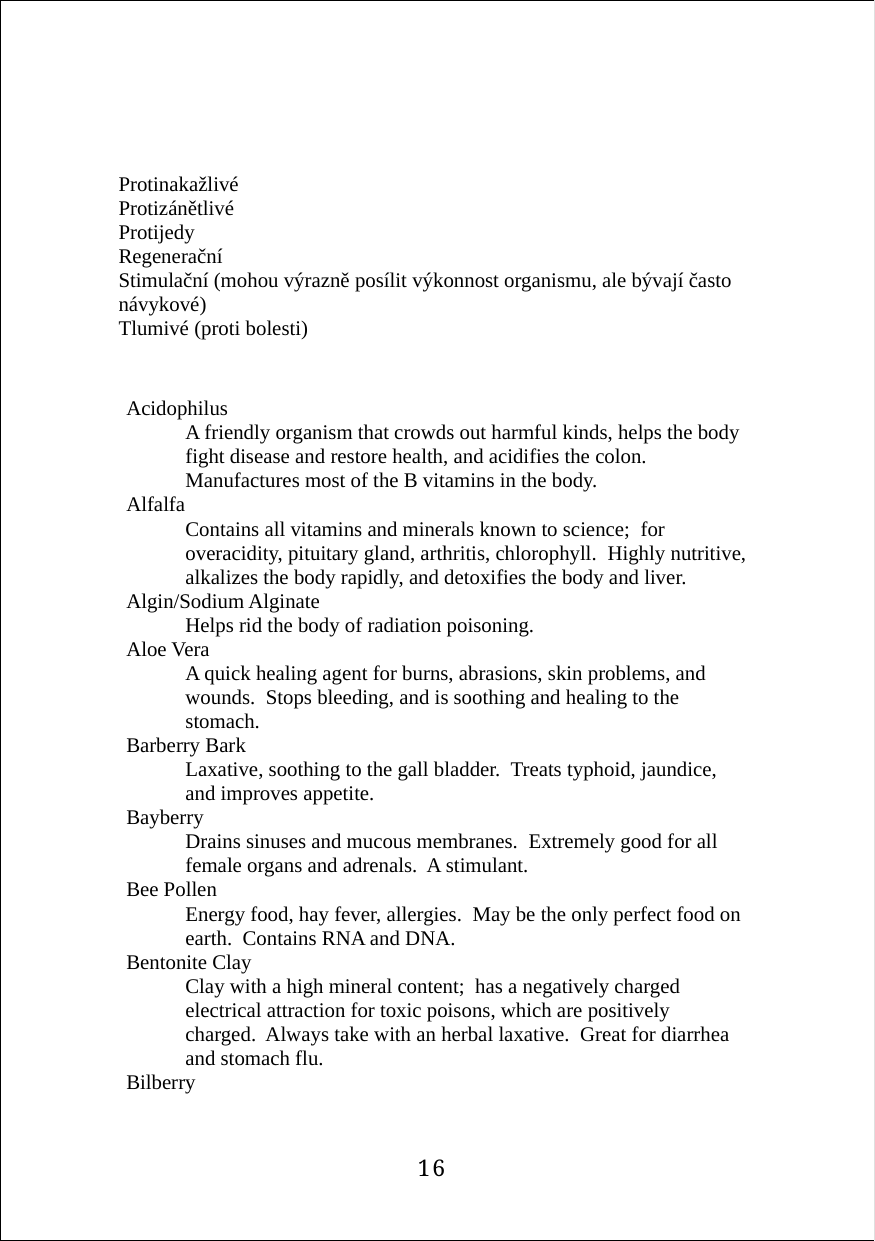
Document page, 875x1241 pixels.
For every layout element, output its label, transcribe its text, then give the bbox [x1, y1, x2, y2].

text Tlumivé (proti bolesti) [118, 316, 756, 340]
text Regenerační [118, 244, 756, 268]
table_header Acidophilus A friendly organism that crowds out harmful kinds, helps the body fight disease and restore health, and acidifies the colon. Manufactures most of the B vitamins in the body. Alfalfa Contains all vitamins and minerals known to science; for overacidity, pituitary gland, arthritis, chlorophyll. Highly nutritive, alkalizes the body rapidly, and detoxifies the body and liver. Algin/Sodium Alginate Helps rid the body of radiation poisoning. Aloe Vera A quick healing agent for burns, abrasions, skin problems, and wounds. Stops bleeding, and is soothing and healing to the stomach. Barberry Bark Laxative, soothing to the gall bladder. Treats typhoid, jaundice, and improves appetite. Bayberry Drains sinuses and mucous membranes. Extremely good for all female organs and adrenals. A stimulant. Bee Pollen Energy food, hay fever, allergies. May be the only perfect food on earth. Contains RNA and DNA. Bentonite Clay Clay with a high mineral content; has a negatively charged electrical attraction for toxic poisons, which are positively charged. Always take with an herbal laxative. Great for diarrhea and stomach flu. Bilberry [118, 388, 756, 1102]
text Protizánětlivé [118, 196, 756, 220]
text Protijedy [118, 220, 756, 244]
text Protinakažlivé [118, 172, 756, 196]
text Stimulační (mohou výrazně posílit výkonnost organismu, ale bývají často návykové) [118, 268, 756, 316]
